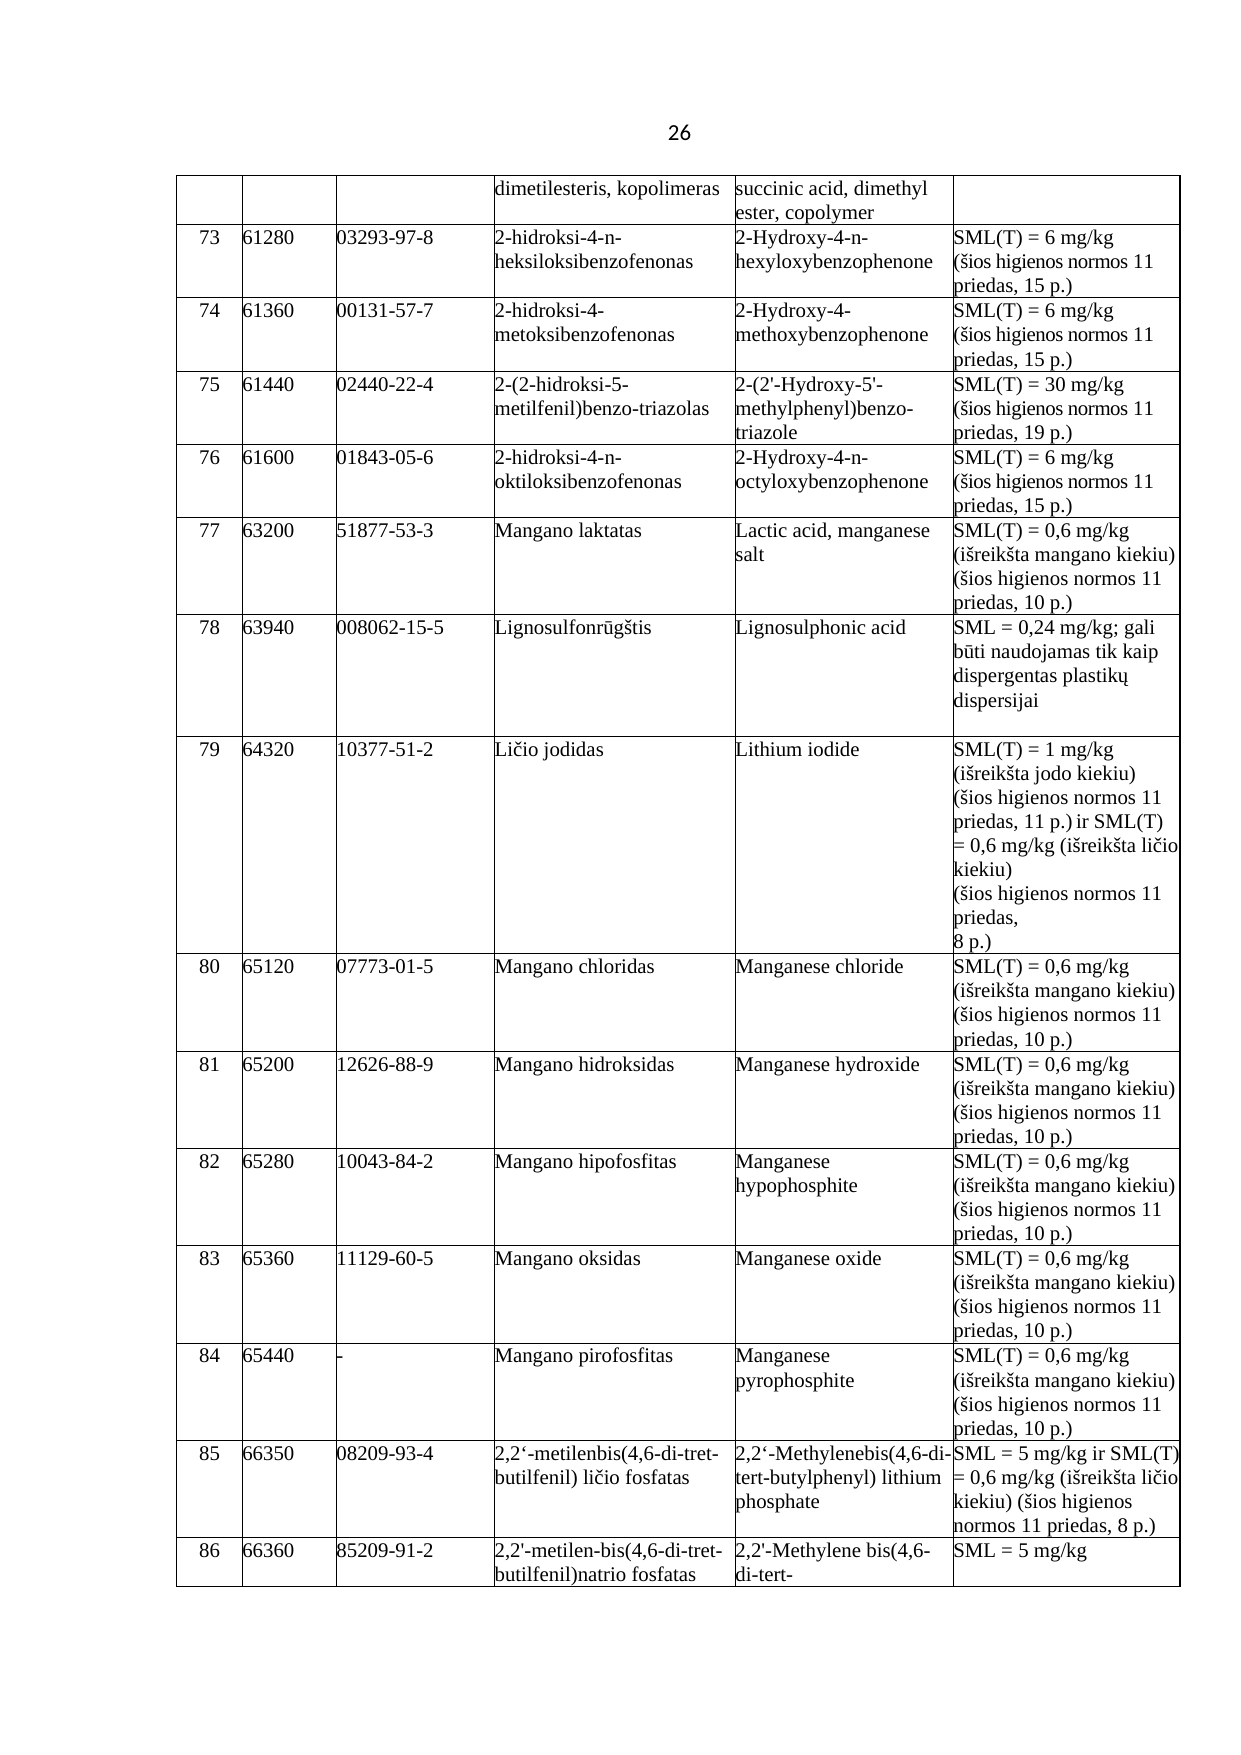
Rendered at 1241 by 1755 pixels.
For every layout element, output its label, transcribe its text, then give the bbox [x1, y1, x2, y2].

table_cell SML(T) = 0,6 mg/kg (išreikšta mangano kiekiu) (šios higienos normos 11 priedas, 10 p.) [954, 1344, 1179, 1440]
table_cell 75 [177, 372, 242, 444]
table_cell 10377-51-2 [337, 737, 494, 953]
table_cell 65280 [243, 1149, 336, 1245]
table_cell SML(T) = 0,6 mg/kg (išreikšta mangano kiekiu) (šios higienos normos 11 priedas, 10 p.) [954, 518, 1179, 614]
table_cell 2-(2-hidroksi-5-metilfenil)benzo-triazolas [495, 372, 735, 444]
table_cell 84 [177, 1344, 242, 1440]
table_cell 61600 [243, 445, 336, 517]
table_cell Lignosulphonic acid [736, 615, 953, 736]
table_cell Lactic acid, manganese salt [736, 518, 953, 614]
table_cell Lithium iodide [736, 737, 953, 953]
table_cell 10043-84-2 [337, 1149, 494, 1245]
table_cell 2-Hydroxy-4-methoxybenzophenone [736, 298, 953, 371]
table_cell 80 [177, 954, 242, 1051]
table_cell 08209-93-4 [337, 1441, 494, 1537]
table_cell 11129-60-5 [337, 1246, 494, 1342]
table_cell 61280 [243, 225, 336, 297]
table_cell 78 [177, 615, 242, 736]
table_cell 01843-05-6 [337, 445, 494, 517]
table_cell 008062-15-5 [337, 615, 494, 736]
table_cell 79 [177, 737, 242, 953]
table_cell 00131-57-7 [337, 298, 494, 371]
table_cell SML(T) = 1 mg/kg (išreikšta jodo kiekiu) (šios higienos normos 11 priedas, 11 p.) ir SML(T) = 0,6 mg/kg (išreikšta ličio kiekiu) (šios higienos normos 11 priedas, 8 p.) [954, 737, 1179, 953]
table_cell 64320 [243, 737, 336, 953]
table_cell 63940 [243, 615, 336, 736]
table_cell 02440-22-4 [337, 372, 494, 444]
table_cell 77 [177, 518, 242, 614]
table_cell 2-hidroksi-4-metoksibenzofenonas [495, 298, 735, 371]
table_cell [337, 176, 494, 224]
table_cell 2-Hydroxy-4-n-hexyloxybenzophenone [736, 225, 953, 297]
table_cell 74 [177, 298, 242, 371]
table_cell Ličio jodidas [495, 737, 735, 953]
table_cell Manganese hydroxide [736, 1052, 953, 1148]
table_cell 2-(2'-Hydroxy-5'-methylphenyl)benzo-triazole [736, 372, 953, 444]
table_cell - [337, 1344, 494, 1440]
table_cell 12626-88-9 [337, 1052, 494, 1148]
table_cell Manganese oxide [736, 1246, 953, 1342]
table_cell 85209-91-2 [337, 1538, 494, 1586]
table_cell 2-Hydroxy-4-n-octyloxybenzophenone [736, 445, 953, 517]
table_cell SML(T) = 0,6 mg/kg (išreikšta mangano kiekiu) (šios higienos normos 11 priedas, 10 p.) [954, 954, 1179, 1051]
table_cell 51877-53-3 [337, 518, 494, 614]
table_cell succinic acid, dimethyl ester, copolymer [736, 176, 953, 224]
table_cell 2-hidroksi-4-n-heksiloksibenzofenonas [495, 225, 735, 297]
table_cell 83 [177, 1246, 242, 1342]
table_cell 61360 [243, 298, 336, 371]
table_cell Mangano oksidas [495, 1246, 735, 1342]
table_cell 65440 [243, 1344, 336, 1440]
table_cell 65360 [243, 1246, 336, 1342]
table_cell Manganese chloride [736, 954, 953, 1051]
table_cell 61440 [243, 372, 336, 444]
table_cell SML(T) = 6 mg/kg (šios higienos normos 11 priedas, 15 p.) [954, 225, 1179, 297]
table_cell 03293-97-8 [337, 225, 494, 297]
table_cell Lignosulfonrūgštis [495, 615, 735, 736]
table_cell Mangano laktatas [495, 518, 735, 614]
table_cell 2,2‘-metilenbis(4,6-di-tret-butilfenil) ličio fosfatas [495, 1441, 735, 1537]
table_cell Mangano hipofosfitas [495, 1149, 735, 1245]
table_cell 07773-01-5 [337, 954, 494, 1051]
table_cell SML(T) = 0,6 mg/kg (išreikšta mangano kiekiu) (šios higienos normos 11 priedas, 10 p.) [954, 1149, 1179, 1245]
table_cell 86 [177, 1538, 242, 1586]
table_cell SML(T) = 0,6 mg/kg (išreikšta mangano kiekiu) (šios higienos normos 11 priedas, 10 p.) [954, 1052, 1179, 1148]
table_cell 2,2‘-Methylenebis(4,6-di-tert-butylphenyl) lithium phosphate [736, 1441, 953, 1537]
table_cell Manganese pyrophosphite [736, 1344, 953, 1440]
table_cell 85 [177, 1441, 242, 1537]
table_cell SML(T) = 30 mg/kg (šios higienos normos 11 priedas, 19 p.) [954, 372, 1179, 444]
table_cell SML(T) = 6 mg/kg (šios higienos normos 11 priedas, 15 p.) [954, 298, 1179, 371]
table_cell [177, 176, 242, 224]
table_cell [243, 176, 336, 224]
table_cell SML(T) = 0,6 mg/kg (išreikšta mangano kiekiu) (šios higienos normos 11 priedas, 10 p.) [954, 1246, 1179, 1342]
table_cell dimetilesteris, kopolimeras [495, 176, 735, 224]
table_cell 81 [177, 1052, 242, 1148]
table_cell 66350 [243, 1441, 336, 1537]
table_cell 65200 [243, 1052, 336, 1148]
table_cell 2,2'-Methylene bis(4,6-di-tert- [736, 1538, 953, 1586]
table_cell SML = 0,24 mg/kg; gali būti naudojamas tik kaip dispergentas plastikų dispersijai [954, 615, 1179, 736]
table_cell 82 [177, 1149, 242, 1245]
table_cell Mangano pirofosfitas [495, 1344, 735, 1440]
table_cell 2,2'-metilen-bis(4,6-di-tret-butilfenil)natrio fosfatas [495, 1538, 735, 1586]
table_cell SML = 5 mg/kg [954, 1538, 1179, 1586]
table_cell 65120 [243, 954, 336, 1051]
table_cell SML(T) = 6 mg/kg (šios higienos normos 11 priedas, 15 p.) [954, 445, 1179, 517]
table_cell Manganese hypophosphite [736, 1149, 953, 1245]
table_cell Mangano hidroksidas [495, 1052, 735, 1148]
table_cell [954, 176, 1179, 224]
table_cell Mangano chloridas [495, 954, 735, 1051]
table_cell 76 [177, 445, 242, 517]
table_cell 2-hidroksi-4-n-oktiloksibenzofenonas [495, 445, 735, 517]
table_cell 63200 [243, 518, 336, 614]
table_cell 66360 [243, 1538, 336, 1586]
table_cell 73 [177, 225, 242, 297]
table_cell SML = 5 mg/kg ir SML(T) = 0,6 mg/kg (išreikšta ličio kiekiu) (šios higienos normos 11 priedas, 8 p.) [954, 1441, 1179, 1537]
